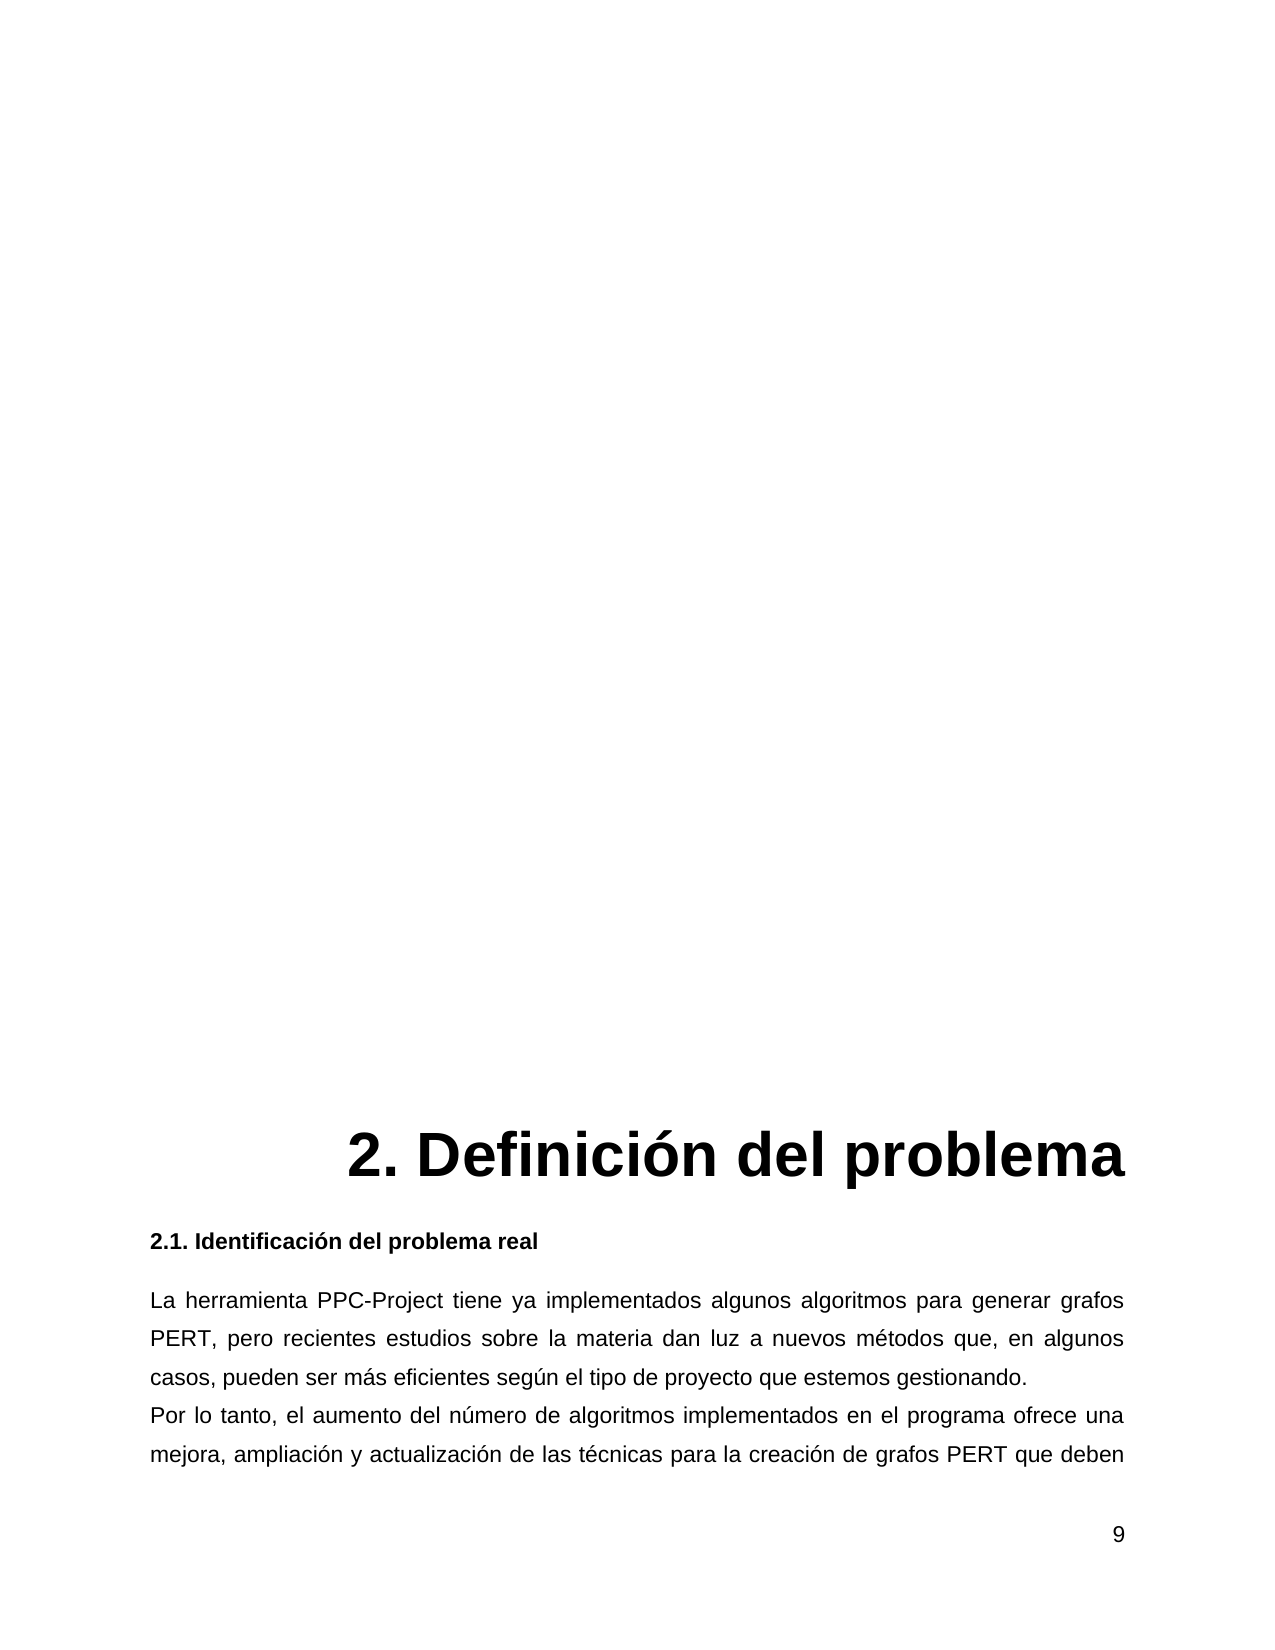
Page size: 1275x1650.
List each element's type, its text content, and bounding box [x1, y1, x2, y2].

text La herramienta PPC-Project tiene ya implementados algunos algoritmos para generar grafos PERT, pero recientes estudios sobre la materia dan luz a nuevos métodos que, en algunos casos, pueden ser más eficientes según el tipo de proyecto que estemos gestionando. [150, 1288, 1125, 1390]
text Por lo tanto, el aumento del número de algoritmos implementados en el programa ofrece una mejora, ampliación y actualización de las técnicas para la creación de grafos PERT que deben [150, 1403, 1125, 1467]
text 2.1. Identificación del problema real [150, 1229, 1125, 1254]
text 2. Definición del problema [150, 1119, 1125, 1189]
